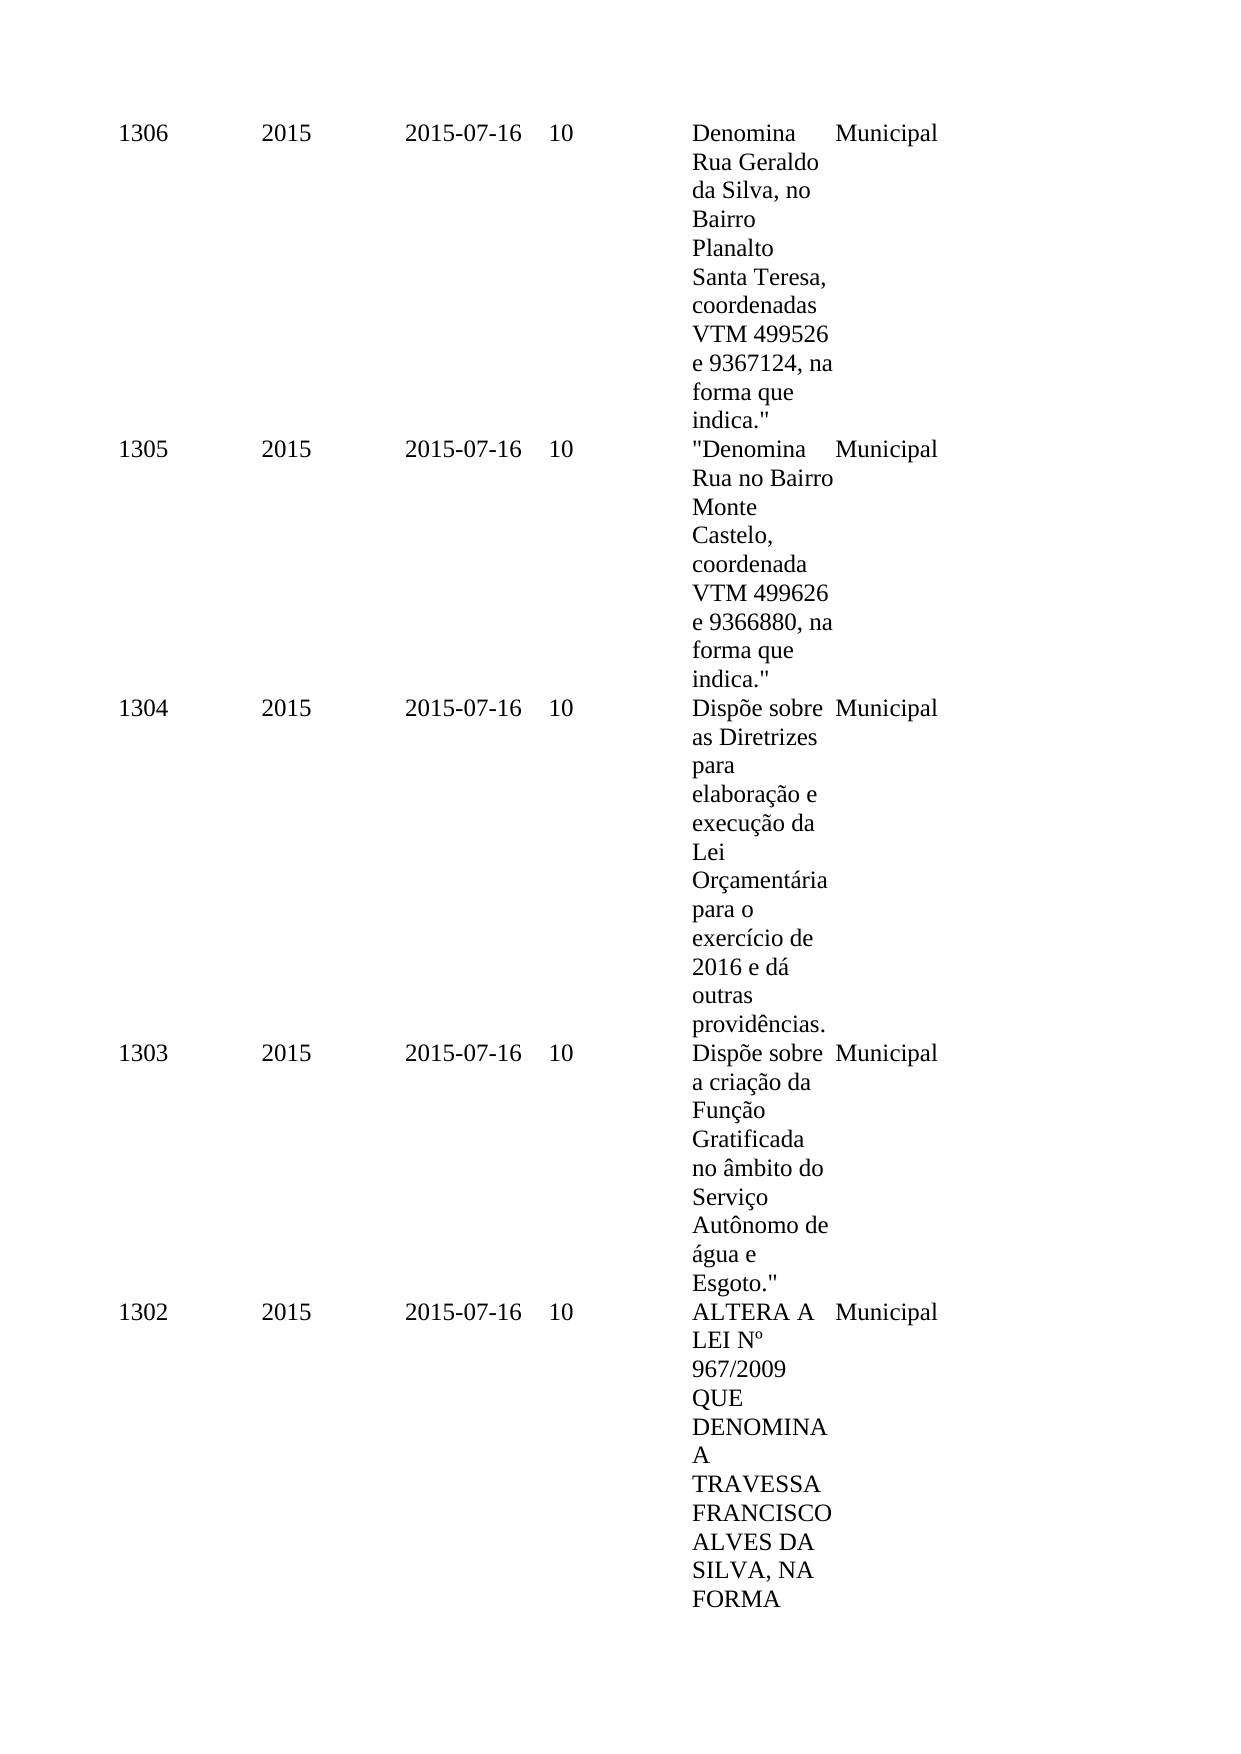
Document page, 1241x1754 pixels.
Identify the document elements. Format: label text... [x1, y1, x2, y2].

table_cell 1306 [118, 118, 261, 434]
table_cell 2015-07-16 [405, 1038, 548, 1297]
table_cell Dispõe sobre as Diretrizes para elaboração e execução da Lei Orçamentária para o exercício de 2016 e dá outras providências. [692, 693, 835, 1038]
table_cell 10 [548, 693, 692, 1038]
table_cell 10 [548, 434, 692, 693]
table_cell [979, 1297, 1122, 1613]
table_cell 2015 [261, 118, 405, 434]
table_cell Denomina Rua Geraldo da Silva, no Bairro Planalto Santa Teresa, coordenadas VTM 499526 e 9367124, na forma que indica." [692, 118, 835, 434]
table_cell 10 [548, 118, 692, 434]
table_cell 1303 [118, 1038, 261, 1297]
table_cell Municipal [835, 118, 979, 434]
table_cell 2015 [261, 434, 405, 693]
table_cell Dispõe sobre a criação da Função Gratificada no âmbito do Serviço Autônomo de água e Esgoto." [692, 1038, 835, 1297]
table_cell 2015 [261, 693, 405, 1038]
table_cell Municipal [835, 693, 979, 1038]
table_cell [979, 693, 1122, 1038]
table_cell 2015-07-16 [405, 693, 548, 1038]
table_cell "Denomina Rua no Bairro Monte Castelo, coordenada VTM 499626 e 9366880, na forma que indica." [692, 434, 835, 693]
table_cell 10 [548, 1297, 692, 1613]
table_cell 2015 [261, 1297, 405, 1613]
table_cell 1302 [118, 1297, 261, 1613]
table_cell [979, 434, 1122, 693]
table_cell 1305 [118, 434, 261, 693]
table_cell 10 [548, 1038, 692, 1297]
table_cell [979, 118, 1122, 434]
table_cell 2015-07-16 [405, 1297, 548, 1613]
table_cell Municipal [835, 1038, 979, 1297]
table_cell 2015-07-16 [405, 118, 548, 434]
table_cell Municipal [835, 434, 979, 693]
table_cell 2015 [261, 1038, 405, 1297]
table_cell Municipal [835, 1297, 979, 1613]
table_cell [979, 1038, 1122, 1297]
table_cell 1304 [118, 693, 261, 1038]
table_cell 2015-07-16 [405, 434, 548, 693]
table_cell ALTERA A LEI Nº 967/2009 QUE DENOMINA A TRAVESSA FRANCISCO ALVES DA SILVA, NA FORMA [692, 1297, 835, 1613]
